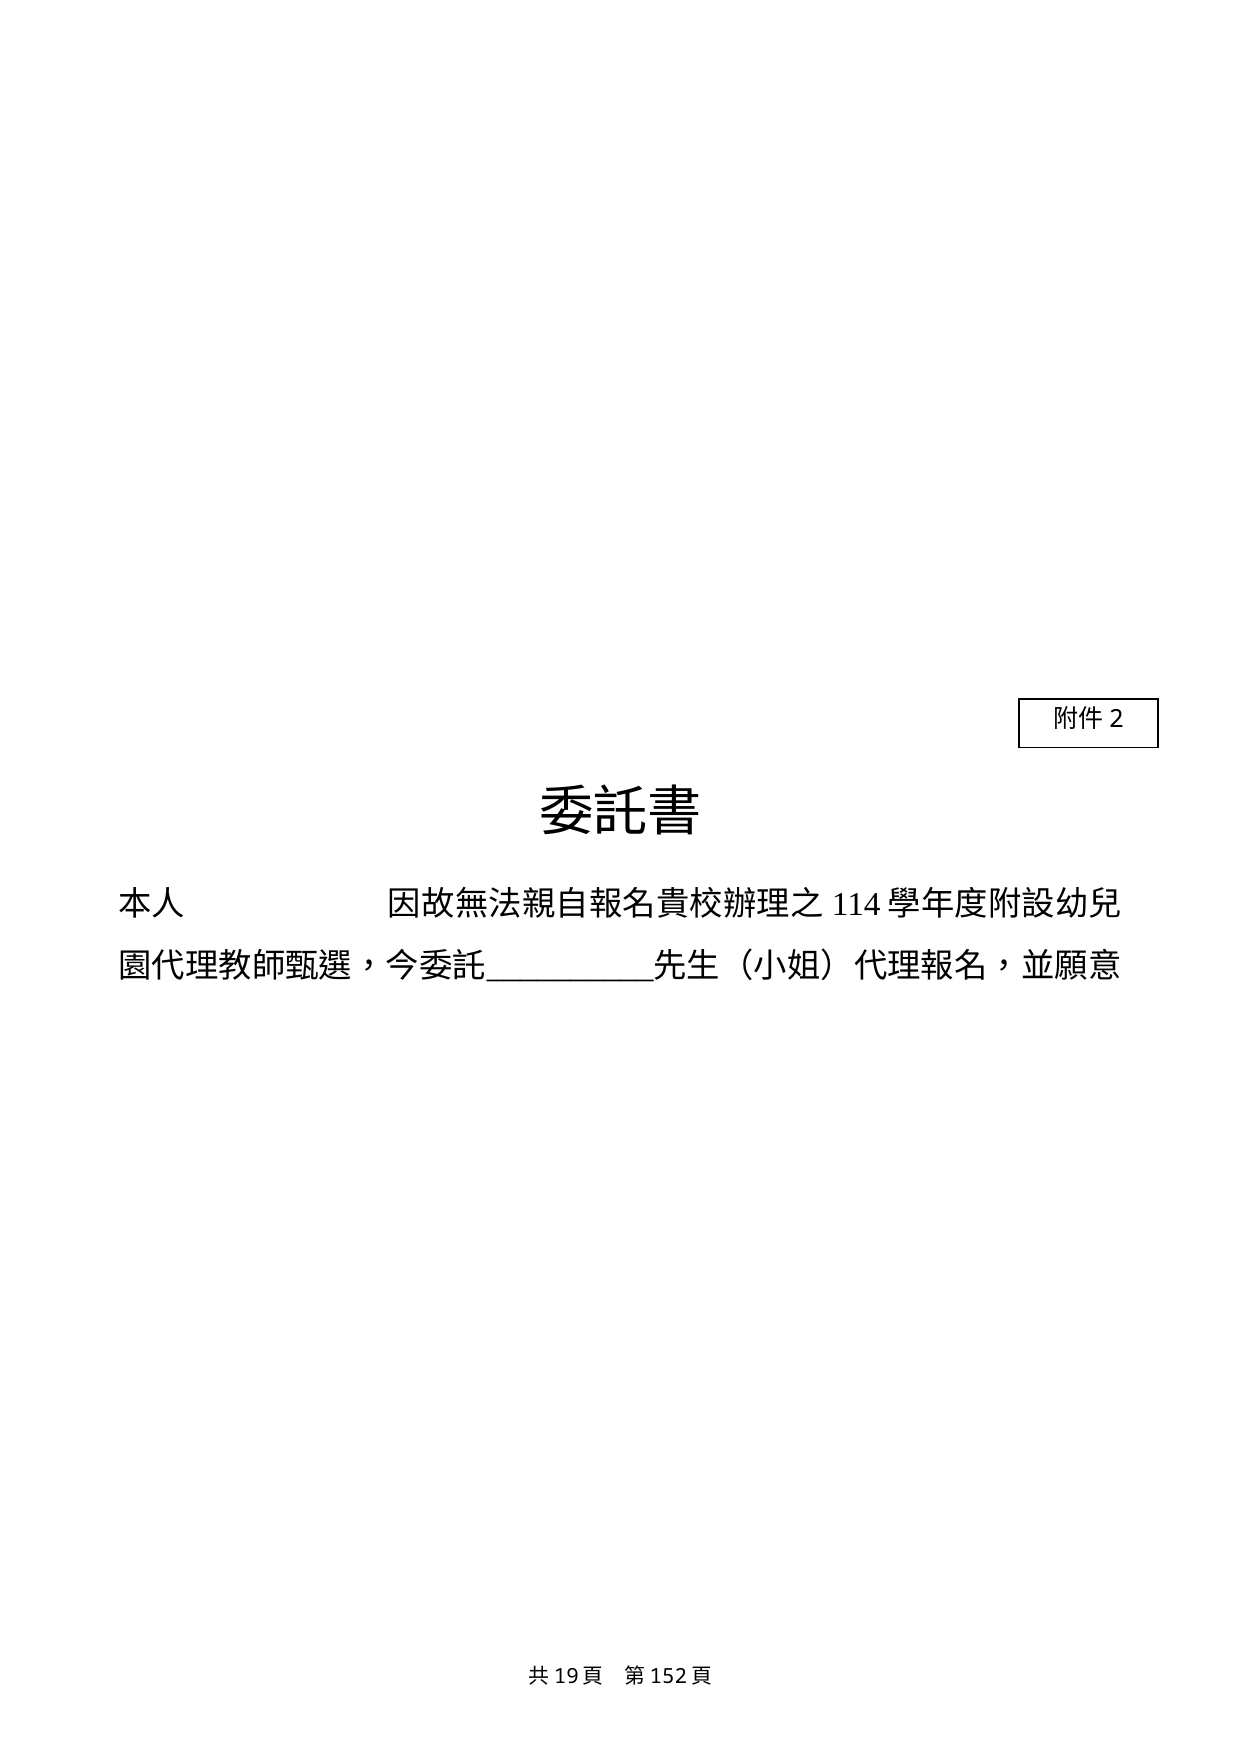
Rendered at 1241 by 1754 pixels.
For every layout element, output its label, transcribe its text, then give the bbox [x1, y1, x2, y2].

text 本人 因故無法親自報名貴校辦理之114學年度附設幼兒園代理教師甄選，今委託__________先生（小姐）代理報名，並願意 [118, 859, 1122, 984]
text 附件2 [1035, 707, 1142, 732]
text [1020, 700, 1157, 747]
text 委託書 [118, 734, 1122, 859]
